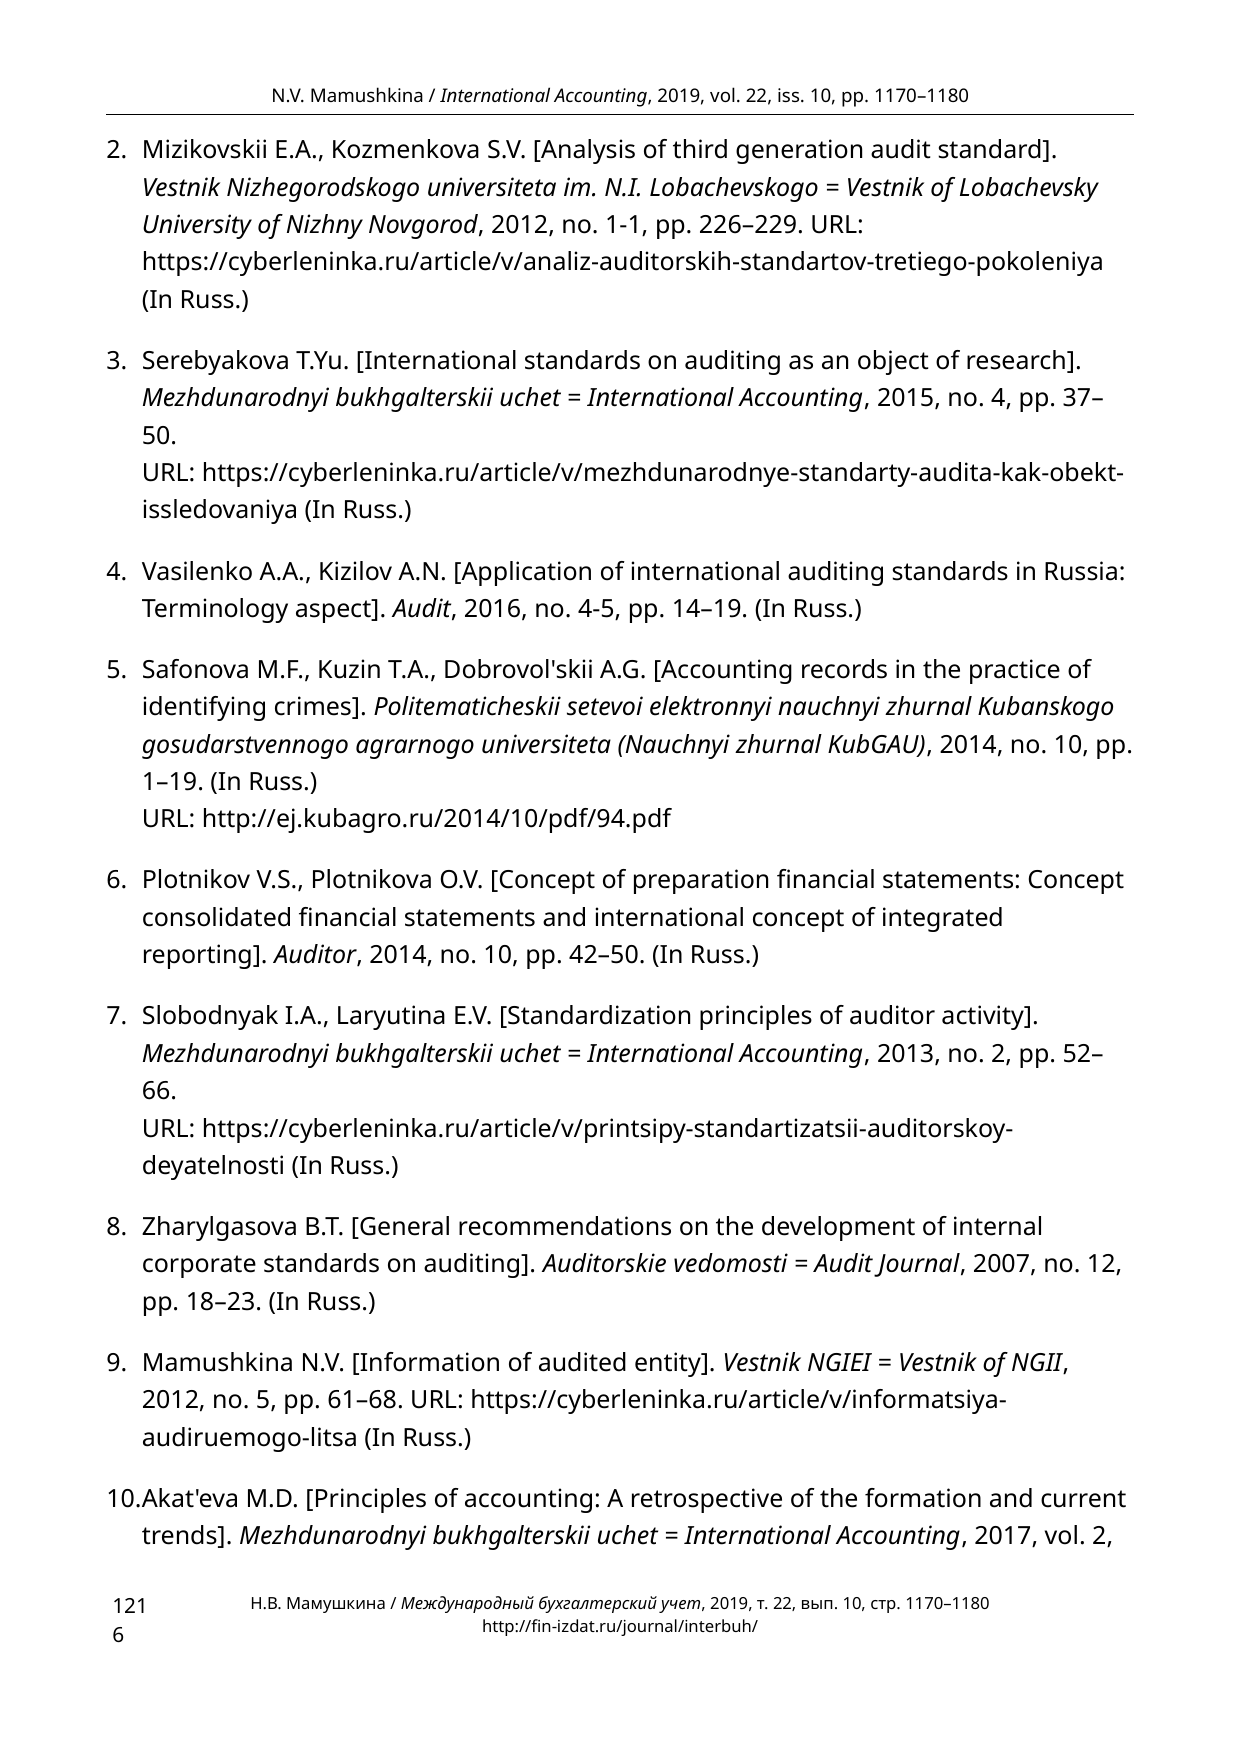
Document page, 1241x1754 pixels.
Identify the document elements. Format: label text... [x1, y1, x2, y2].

list Safonova M.F., Kuzin T.A., Dobrovol'skii A.G. [Accounting records in the practice of identifying crimes]. Politematicheskii setevoi elektronnyi nauchnyi zhurnal Kubanskogo gosudarstvennogo agrarnogo universiteta (Nauchnyi zhurnal KubGAU), 2014, no. 10, pp. 1–19. (In Russ.) URL: http://ej.kubagro.ru/2014/10/pdf/94.pdf [106, 652, 1134, 835]
list Zharylgasova B.T. [General recommendations on the development of internal corporate standards on auditing]. Auditorskie vedomosti = Audit Journal, 2007, no. 12, pp. 18–23. (In Russ.) [106, 1209, 1134, 1317]
list Serebyakova T.Yu. [International standards on auditing as an object of research]. Mezhdunarodnyi bukhgalterskii uchet = International Accounting, 2015, no. 4, pp. 37–50. URL: https://cyberleninka.ru/article/v/mezhdunarodnye-standarty-audita-kak-obekt-issledovaniya (In Russ.) [106, 342, 1134, 526]
list Akat'eva M.D. [Principles of accounting: A retrospective of the formation and current trends]. Mezhdunarodnyi bukhgalterskii uchet = International Accounting, 2017, vol. 2, [106, 1480, 1134, 1552]
list Slobodnyak I.A., Laryutina E.V. [Standardization principles of auditor activity]. Mezhdunarodnyi bukhgalterskii uchet = International Accounting, 2013, no. 2, pp. 52–66. URL: https://cyberleninka.ru/article/v/printsipy-standartizatsii-auditorskoy-deyatelnosti (In Russ.) [106, 998, 1134, 1182]
list Vasilenko A.A., Kizilov A.N. [Application of international auditing standards in Russia: Terminology aspect]. Audit, 2016, no. 4-5, pp. 14–19. (In Russ.) [106, 553, 1134, 624]
list Mizikovskii E.A., Kozmenkova S.V. [Analysis of third generation audit standard]. Vestnik Nizhegorodskogo universiteta im. N.I. Lobachevskogo = Vestnik of Lobachevsky University of Nizhny Novgorod, 2012, no. 1-1, pp. 226–229. URL: https://cyberleninka.ru/article/v/analiz-auditorskih-standartov-tretiego-pokoleniya (In Russ.) [106, 132, 1134, 316]
list Mamushkina N.V. [Information of audited entity]. Vestnik NGIEI = Vestnik of NGII, 2012, no. 5, pp. 61–68. URL: https://cyberleninka.ru/article/v/informatsiya-audiruemogo-litsa (In Russ.) [106, 1344, 1134, 1453]
list Plotnikov V.S., Plotnikova O.V. [Concept of preparation financial statements: Concept consolidated financial statements and international concept of integrated reporting]. Auditor, 2014, no. 10, pp. 42–50. (In Russ.) [106, 862, 1134, 971]
